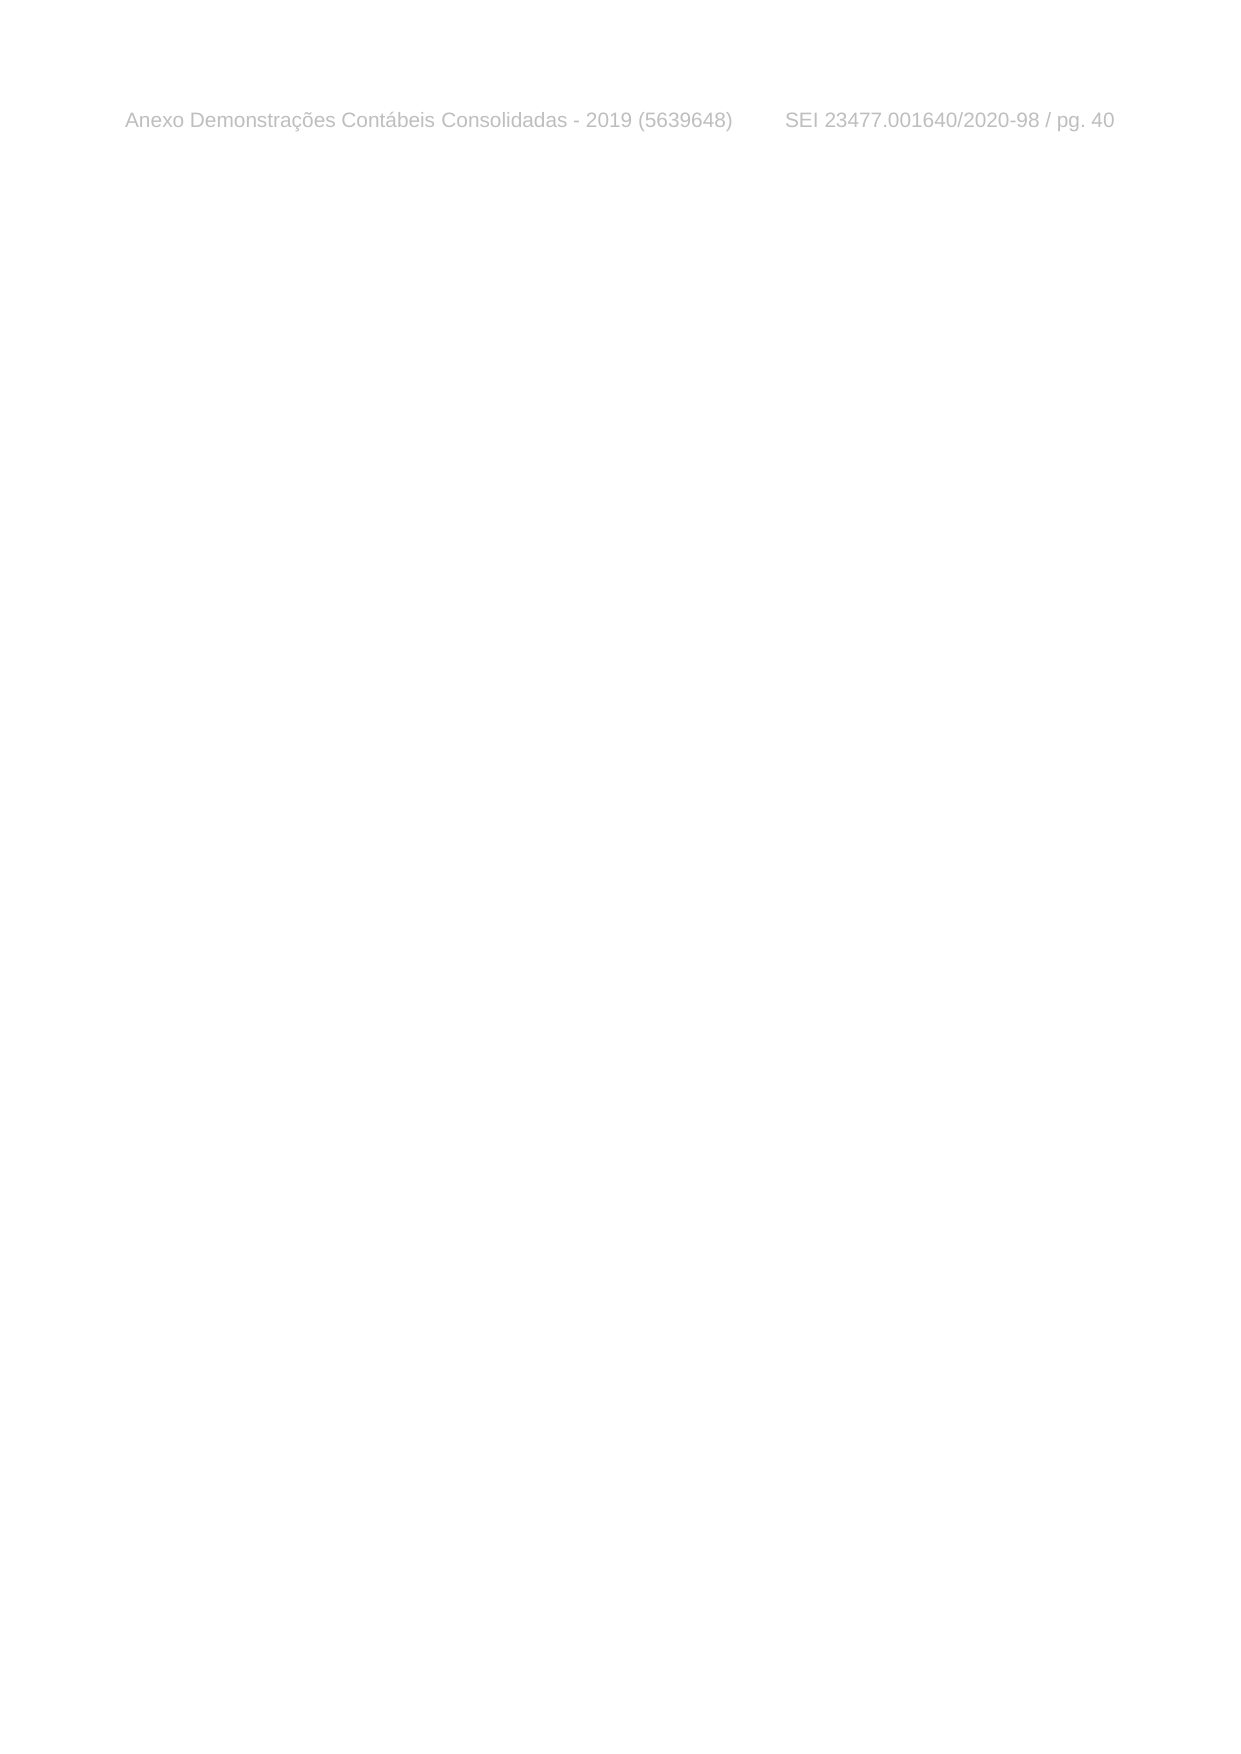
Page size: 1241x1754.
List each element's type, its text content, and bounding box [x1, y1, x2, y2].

text Anexo Demonstrações Contábeis Consolidadas - 2019 (5639648) SEI 23477.001640/2020-98 / pg. 40 [125, 107, 1154, 131]
